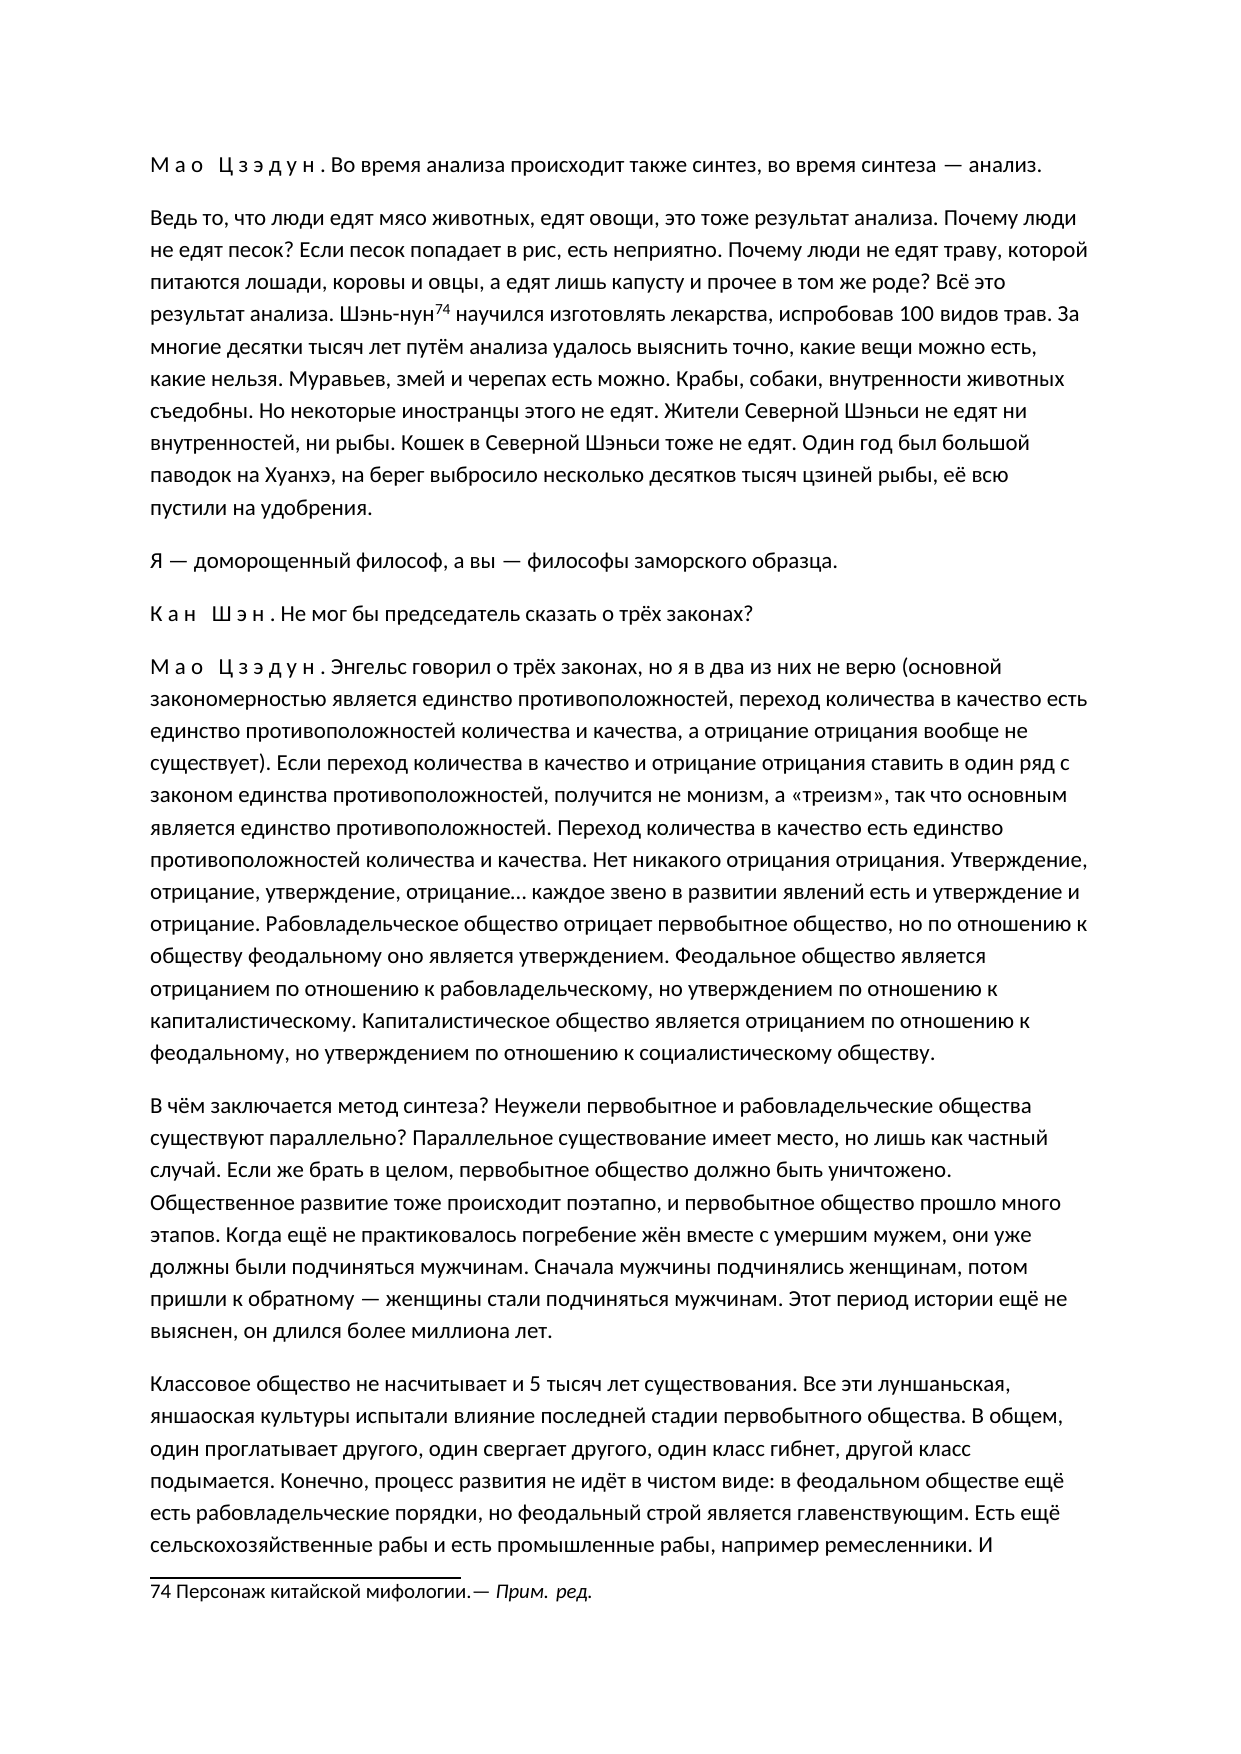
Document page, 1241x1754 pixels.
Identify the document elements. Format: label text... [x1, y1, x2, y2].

text Я — доморощенный философ, а вы — философы заморского образца. [150, 546, 1091, 574]
text Ведь то, что люди едят мясо животных, едят овощи, это тоже результат анализа. Почему люди не едят песок? Если песок попадает в рис, есть неприятно. Почему люди не едят траву, которой питаются лошади, коровы и овцы, а едят лишь капусту и прочее в том же роде? Всё это результат анализа. Шэнь-нун научился изготовлять лекарства, испробовав 100 видов трав. За многие десятки тысяч лет путём анализа удалось выяснить точно, какие вещи можно есть, какие нельзя. Муравьев, змей и черепах есть можно. Крабы, собаки, внутренности животных съедобны. Но некоторые иностранцы этого не едят. Жители Северной Шэньси не едят ни внутренностей, ни рыбы. Кошек в Северной Шэньси тоже не едят. Один год был большой паводок на Хуанхэ, на берег выбросило несколько десятков тысяч цзиней рыбы, её всю пустили на удобрения. [150, 203, 1091, 521]
text В чём заключается метод синтеза? Неужели первобытное и рабовладельческие общества существуют параллельно? Параллельное существование имеет место, но лишь как частный случай. Если же брать в целом, первобытное общество должно быть уничтожено. Общественное развитие тоже происходит поэтапно, и первобытное общество прошло много этапов. Когда ещё не практиковалось погребение жён вместе с умершим мужем, они уже должны были подчиняться мужчинам. Сначала мужчины подчинялись женщинам, потом пришли к обратному — женщины стали подчиняться мужчинам. Этот период истории ещё не выяснен, он длился более миллиона лет. [150, 1091, 1091, 1344]
text Кан Шэн. Не мог бы председатель сказать о трёх законах? [150, 599, 1091, 627]
text Классовое общество не насчитывает и 5 тысяч лет существования. Все эти луншаньская, яншаоская культуры испытали влияние последней стадии первобытного общества. В общем, один проглатывает другого, один свергает другого, один класс гибнет, другой класс подымается. Конечно, процесс развития не идёт в чистом виде: в феодальном обществе ещё есть рабовладельческие порядки, но феодальный строй является главенствующим. Есть ещё сельскохозяйственные рабы и есть промышленные рабы, например ремесленники. И [150, 1369, 1091, 1558]
text Мао Цзэдун. Во время анализа происходит также синтез, во время синтеза — анализ. [150, 150, 1091, 178]
text Персонаж китайской мифологии.— Прим. ред. [150, 1578, 1091, 1603]
text Мао Цзэдун. Энгельс говорил о трёх законах, но я в два из них не верю (основной закономерностью является единство противоположностей, переход количества в качество есть единство противоположностей количества и качества, а отрицание отрицания вообще не существует). Если переход количества в качество и отрицание отрицания ставить в один ряд с законом единства противоположностей, получится не монизм, а «треизм», так что основным является единство противоположностей. Переход количества в качество есть единство противоположностей количества и качества. Нет никакого отрицания отрицания. Утверждение, отрицание, утверждение, отрицание… каждое звено в развитии явлений есть и утверждение и отрицание. Рабовладельческое общество отрицает первобытное общество, но по отношению к обществу феодальному оно является утверждением. Феодальное общество является отрицанием по отношению к рабовладельческому, но утверждением по отношению к капиталистическому. Капиталистическое общество является отрицанием по отношению к феодальному, но утверждением по отношению к социалистическому обществу. [150, 652, 1091, 1066]
